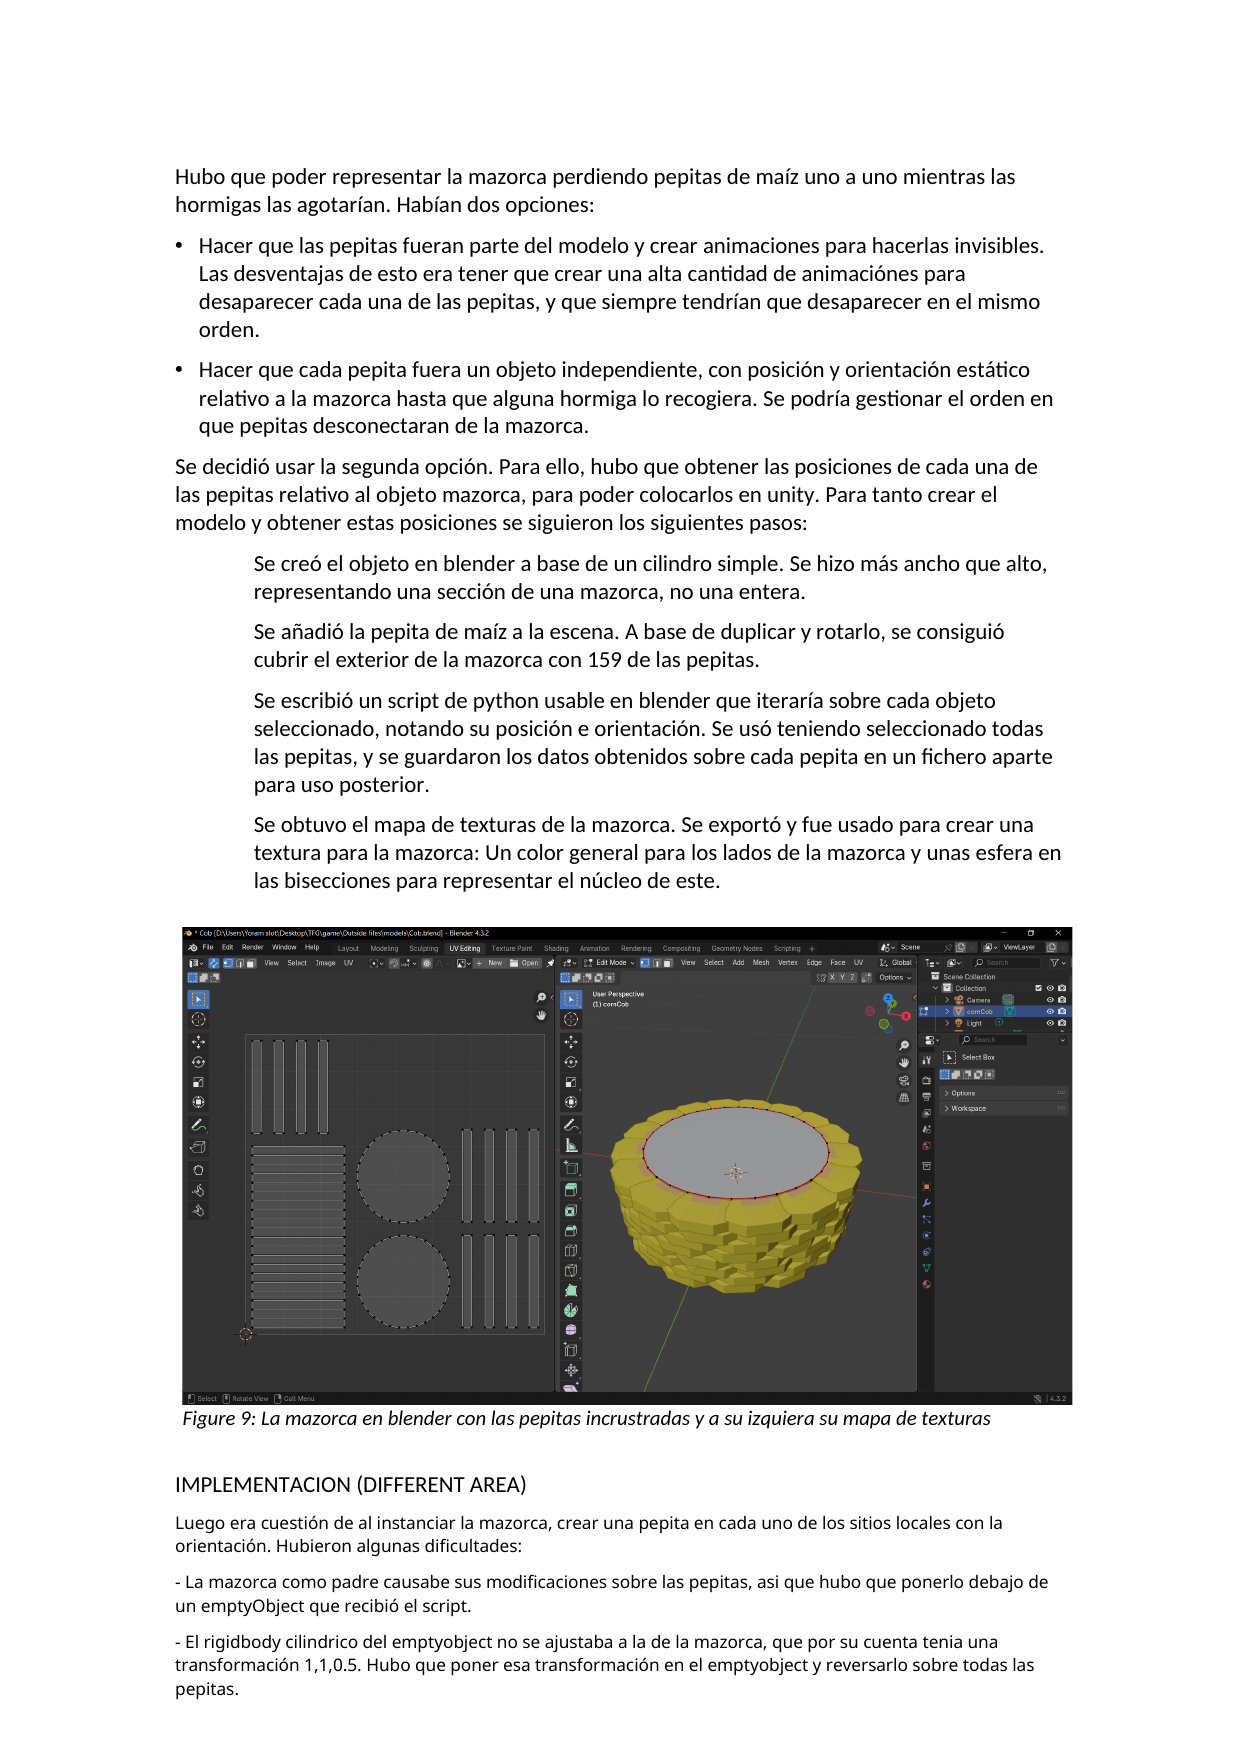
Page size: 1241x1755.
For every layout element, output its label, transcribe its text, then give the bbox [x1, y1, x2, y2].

list Se añadió la pepita de maíz a la escena. A base de duplicar y rotarlo, se consiguió cubrir el exterior de la mazorca con 159 de las pepitas. [212, 617, 1065, 673]
list Hacer que cada pepita fuera un objeto independiente, con posición y orientación estático relativo a la mazorca hasta que alguna hormiga lo recogiera. Se podría gestionar el orden en que pepitas desconectaran de la mazorca. [175, 356, 1065, 440]
list Se obtuvo el mapa de texturas de la mazorca. Se exportó y fue usado para crear una textura para la mazorca: Un color general para los lados de la mazorca y unas esfera en las bisecciones para representar el núcleo de este. [212, 810, 1065, 894]
text - El rigidbody cilindrico del emptyobject no se ajustaba a la de la mazorca, que por su cuenta tenia una transformación 1,1,0.5. Hubo que poner esa transformación en el emptyobject y reversarlo sobre todas las pepitas. [175, 1630, 1065, 1700]
picture [182, 927, 1073, 1405]
text Hubo que poder representar la mazorca perdiendo pepitas de maíz uno a uno mientras las hormigas las agotarían. Habían dos opciones: [175, 162, 1065, 218]
text Figure 9: La mazorca en blender con las pepitas incrustradas y a su izquiera su mapa de texturas [182, 1405, 1073, 1430]
text Luego era cuestión de al instanciar la mazorca, crear una pepita en cada uno de los sitios locales con la orientación. Hubieron algunas dificultades: [175, 1511, 1065, 1558]
list Hacer que las pepitas fueran parte del modelo y crear animaciones para hacerlas invisibles. Las desventajas de esto era tener que crear una alta cantidad de animaciónes para desaparecer cada una de las pepitas, y que siempre tendrían que desaparecer en el mismo orden. [175, 231, 1065, 343]
text Se decidió usar la segunda opción. Para ello, hubo que obtener las posiciones de cada una de las pepitas relativo al objeto mazorca, para poder colocarlos en unity. Para tanto crear el modelo y obtener estas posiciones se siguieron los siguientes pasos: [175, 452, 1065, 536]
list Se creó el objeto en blender a base de un cilindro simple. Se hizo más ancho que alto, representando una sección de una mazorca, no una entera. [212, 549, 1065, 605]
text IMPLEMENTACION (DIFFERENT AREA) [175, 1471, 1065, 1499]
list Se escribió un script de python usable en blender que iteraría sobre cada objeto seleccionado, notando su posición e orientación. Se usó teniendo seleccionado todas las pepitas, y se guardaron los datos obtenidos sobre cada pepita en un fichero aparte para uso posterior. [212, 686, 1065, 798]
text - La mazorca como padre causabe sus modificaciones sobre las pepitas, asi que hubo que ponerlo debajo de un emptyObject que recibió el script. [175, 1571, 1065, 1617]
